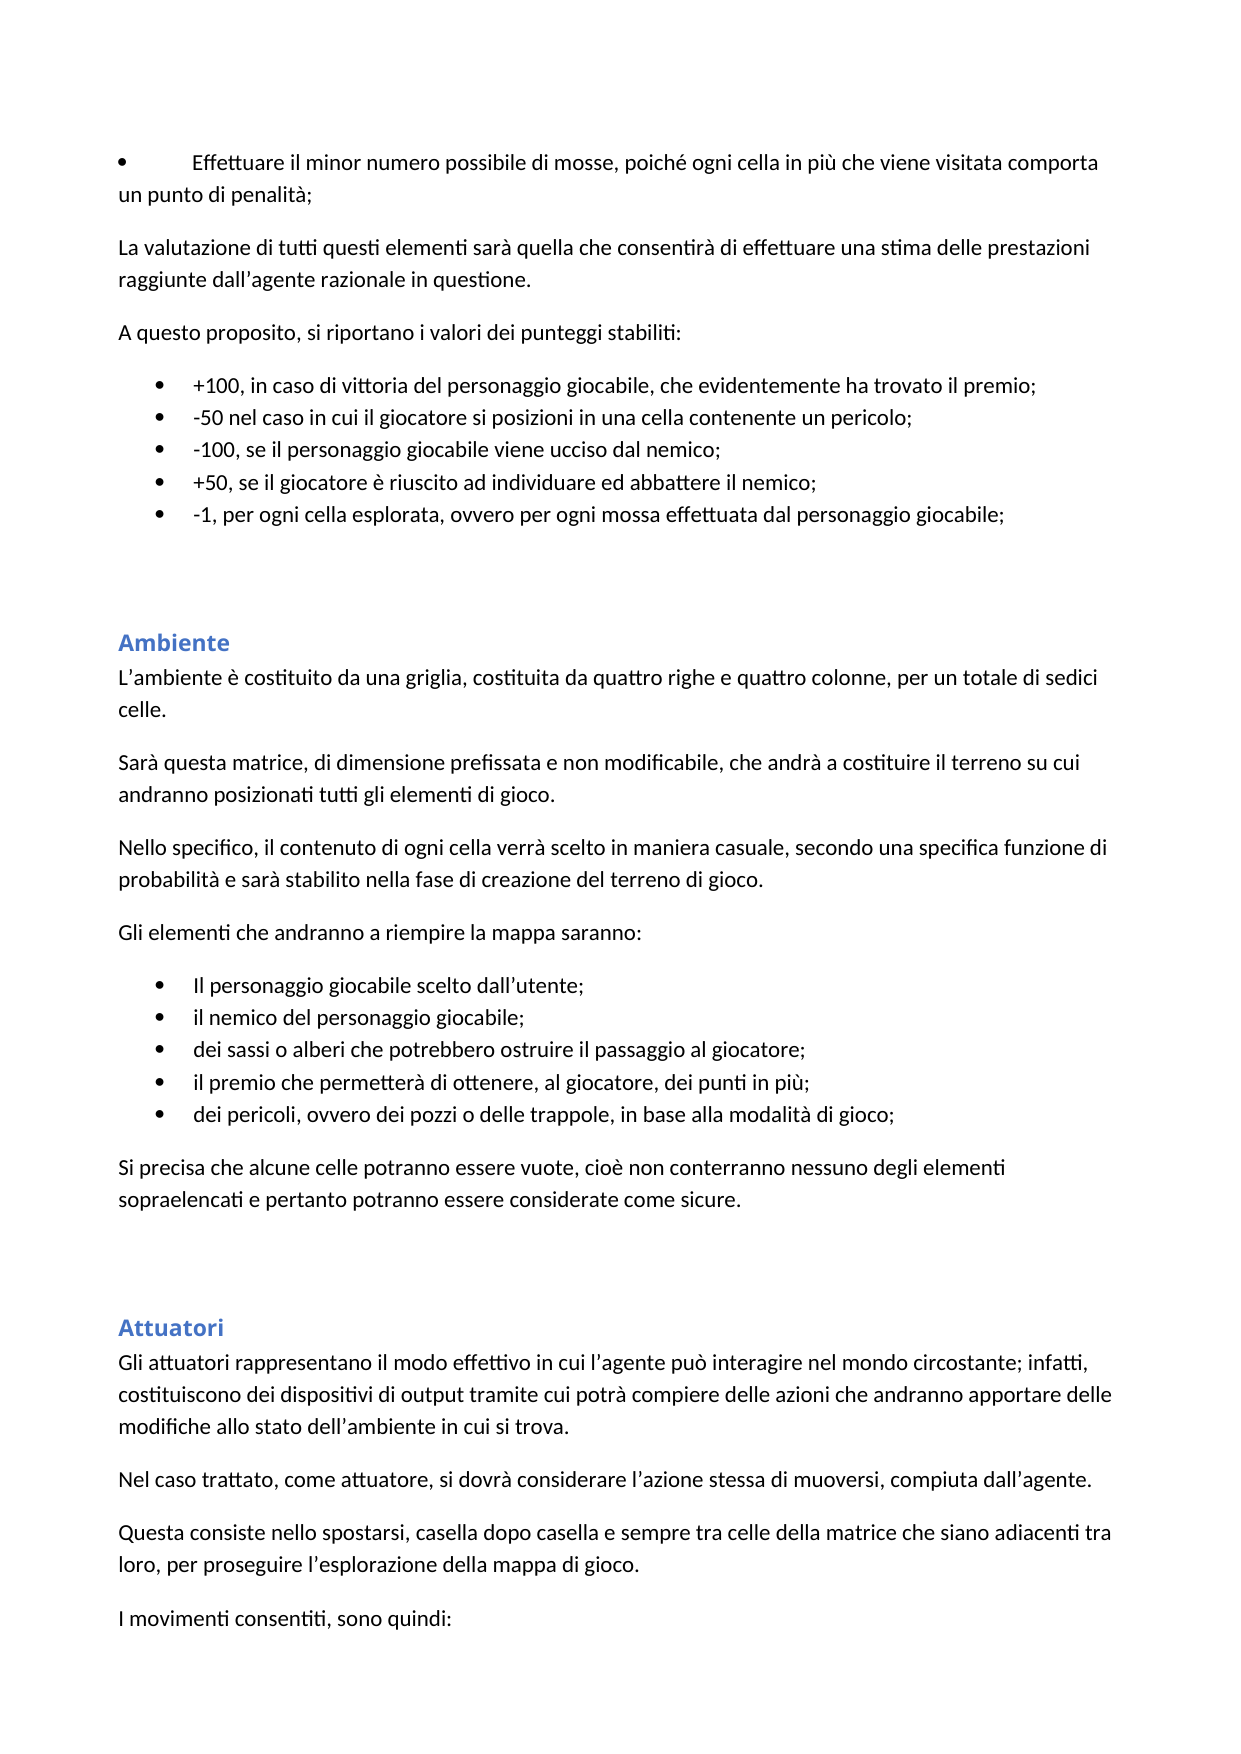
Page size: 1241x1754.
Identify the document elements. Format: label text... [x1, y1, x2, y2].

text Questa consiste nello spostarsi, casella dopo casella e sempre tra celle della matrice che siano adiacenti tra loro, per proseguire l’esplorazione della mappa di gioco. [118, 1518, 1122, 1579]
subtitle Attuatori [118, 1312, 1122, 1343]
list il premio che permetterà di ottenere, al giocatore, dei punti in più; [156, 1068, 1122, 1096]
list dei pericoli, ovvero dei pozzi o delle trappole, in base alla modalità di gioco; [156, 1100, 1122, 1128]
text L’ambiente è costituito da una griglia, costituita da quattro righe e quattro colonne, per un totale di sedici celle. [118, 663, 1122, 723]
list -100, se il personaggio giocabile viene ucciso dal nemico; [156, 435, 1122, 463]
subtitle Ambiente [118, 627, 1122, 658]
list il nemico del personaggio giocabile; [156, 1003, 1122, 1031]
list Il personaggio giocabile scelto dall’utente; [156, 971, 1122, 999]
text Nel caso trattato, come attuatore, si dovrà considerare l’azione stessa di muoversi, compiuta dall’agente. [118, 1465, 1122, 1493]
text A questo proposito, si riportano i valori dei punteggi stabiliti: [118, 318, 1122, 346]
text Gli attuatori rappresentano il modo effettivo in cui l’agente può interagire nel mondo circostante; infatti, costituiscono dei dispositivi di output tramite cui potrà compiere delle azioni che andranno apportare delle modifiche allo stato dell’ambiente in cui si trova. [118, 1348, 1122, 1440]
text Sarà questa matrice, di dimensione prefissata e non modificabile, che andrà a costituire il terreno su cui andranno posizionati tutti gli elementi di gioco. [118, 748, 1122, 808]
text La valutazione di tutti questi elementi sarà quella che consentirà di effettuare una stima delle prestazioni raggiunte dall’agente razionale in questione. [118, 233, 1122, 293]
text Gli elementi che andranno a riempire la mappa saranno: [118, 918, 1122, 946]
list Effettuare il minor numero possibile di mosse, poiché ogni cella in più che viene visitata comporta un punto di penalità; [118, 148, 1122, 208]
list dei sassi o alberi che potrebbero ostruire il passaggio al giocatore; [156, 1036, 1122, 1064]
list -50 nel caso in cui il giocatore si posizioni in una cella contenente un pericolo; [156, 403, 1122, 431]
list +100, in caso di vittoria del personaggio giocabile, che evidentemente ha trovato il premio; [156, 371, 1122, 399]
list -1, per ogni cella esplorata, ovvero per ogni mossa effettuata dal personaggio giocabile; [156, 500, 1122, 528]
text I movimenti consentiti, sono quindi: [118, 1604, 1122, 1632]
list +50, se il giocatore è riuscito ad individuare ed abbattere il nemico; [156, 468, 1122, 496]
text Si precisa che alcune celle potranno essere vuote, cioè non conterranno nessuno degli elementi sopraelencati e pertanto potranno essere considerate come sicure. [118, 1153, 1122, 1213]
text Nello specifico, il contenuto di ogni cella verrà scelto in maniera casuale, secondo una specifica funzione di probabilità e sarà stabilito nella fase di creazione del terreno di gioco. [118, 833, 1122, 893]
